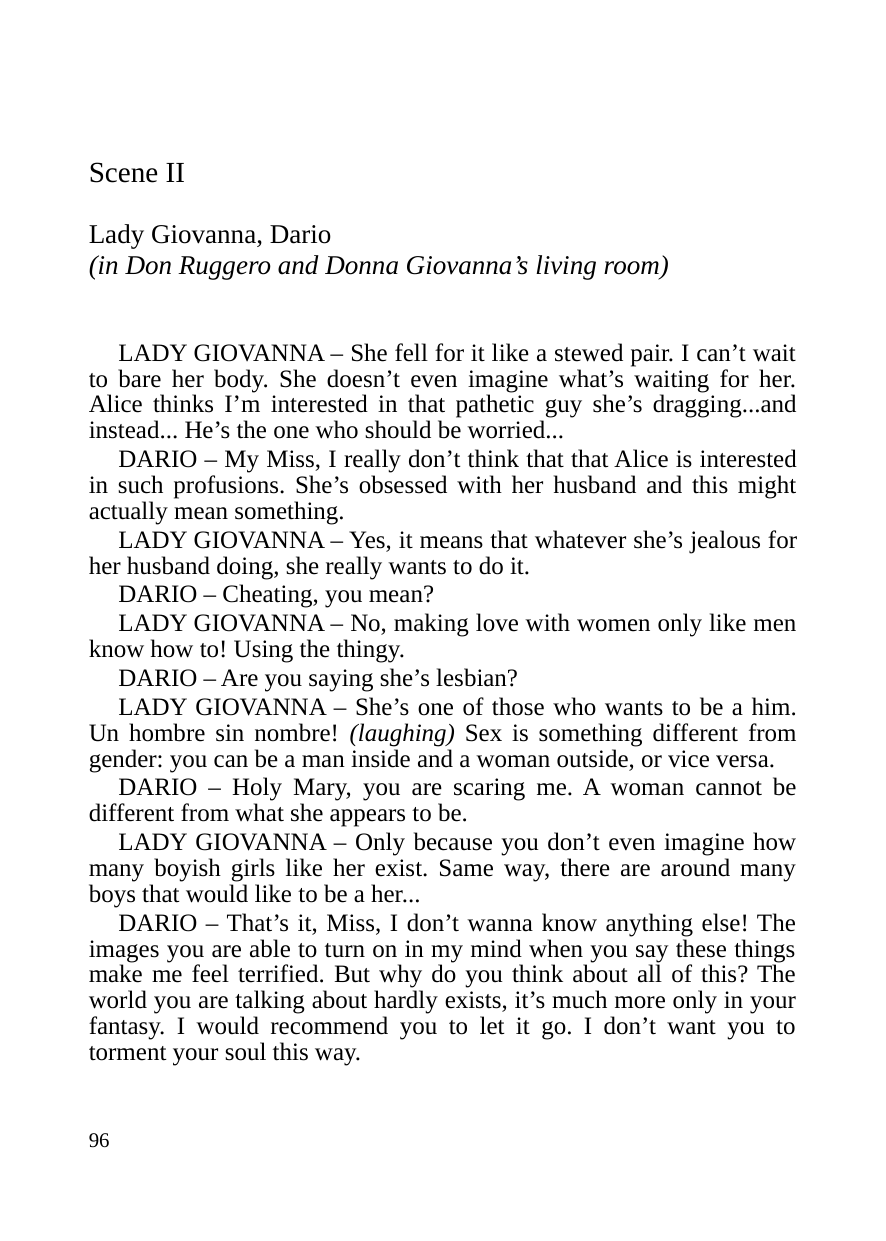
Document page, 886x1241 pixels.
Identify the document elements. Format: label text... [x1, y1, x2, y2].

text Scene II [88, 156, 797, 189]
text LADY GIOVANNA – She’s one of those who wants to be a him. Un hombre sin nombre! (laughing) Sex is something different from gender: you can be a man inside and a woman outside, or vice versa. [88, 692, 797, 772]
text DARIO – Are you saying she’s lesbian? [88, 663, 797, 692]
text LADY GIOVANNA – Yes, it means that whatever she’s jealous for her husband doing, she really wants to do it. [88, 525, 797, 579]
text (in Don Ruggero and Donna Giovanna’s living room) [88, 249, 797, 280]
text LADY GIOVANNA – Only because you don’t even imagine how many boyish girls like her exist. Same way, there are around many boys that would like to be a her... [88, 827, 797, 908]
text DARIO – My Miss, I really don’t think that that Alice is interested in such profusions. She’s obsessed with her husband and this might actually mean something. [88, 444, 797, 525]
text LADY GIOVANNA – No, making love with women only like men know how to! Using the thingy. [88, 608, 797, 663]
text Lady Giovanna, Dario [88, 218, 797, 249]
text DARIO – That’s it, Miss, I don’t wanna know anything else! The images you are able to turn on in my mind when you say these things make me feel terrified. But why do you think about all of this? The world you are talking about hardly exists, it’s much more only in your fantasy. I would recommend you to let it go. I don’t want you to torment your soul this way. [88, 908, 797, 1066]
text DARIO – Holy Mary, you are scaring me. A woman cannot be different from what she appears to be. [88, 772, 797, 827]
text DARIO – Cheating, you mean? [88, 579, 797, 608]
text LADY GIOVANNA – She fell for it like a stewed pair. I can’t wait to bare her body. She doesn’t even imagine what’s waiting for her. Alice thinks I’m interested in that pathetic guy she’s dragging...and instead... He’s the one who should be worried... [88, 338, 797, 444]
